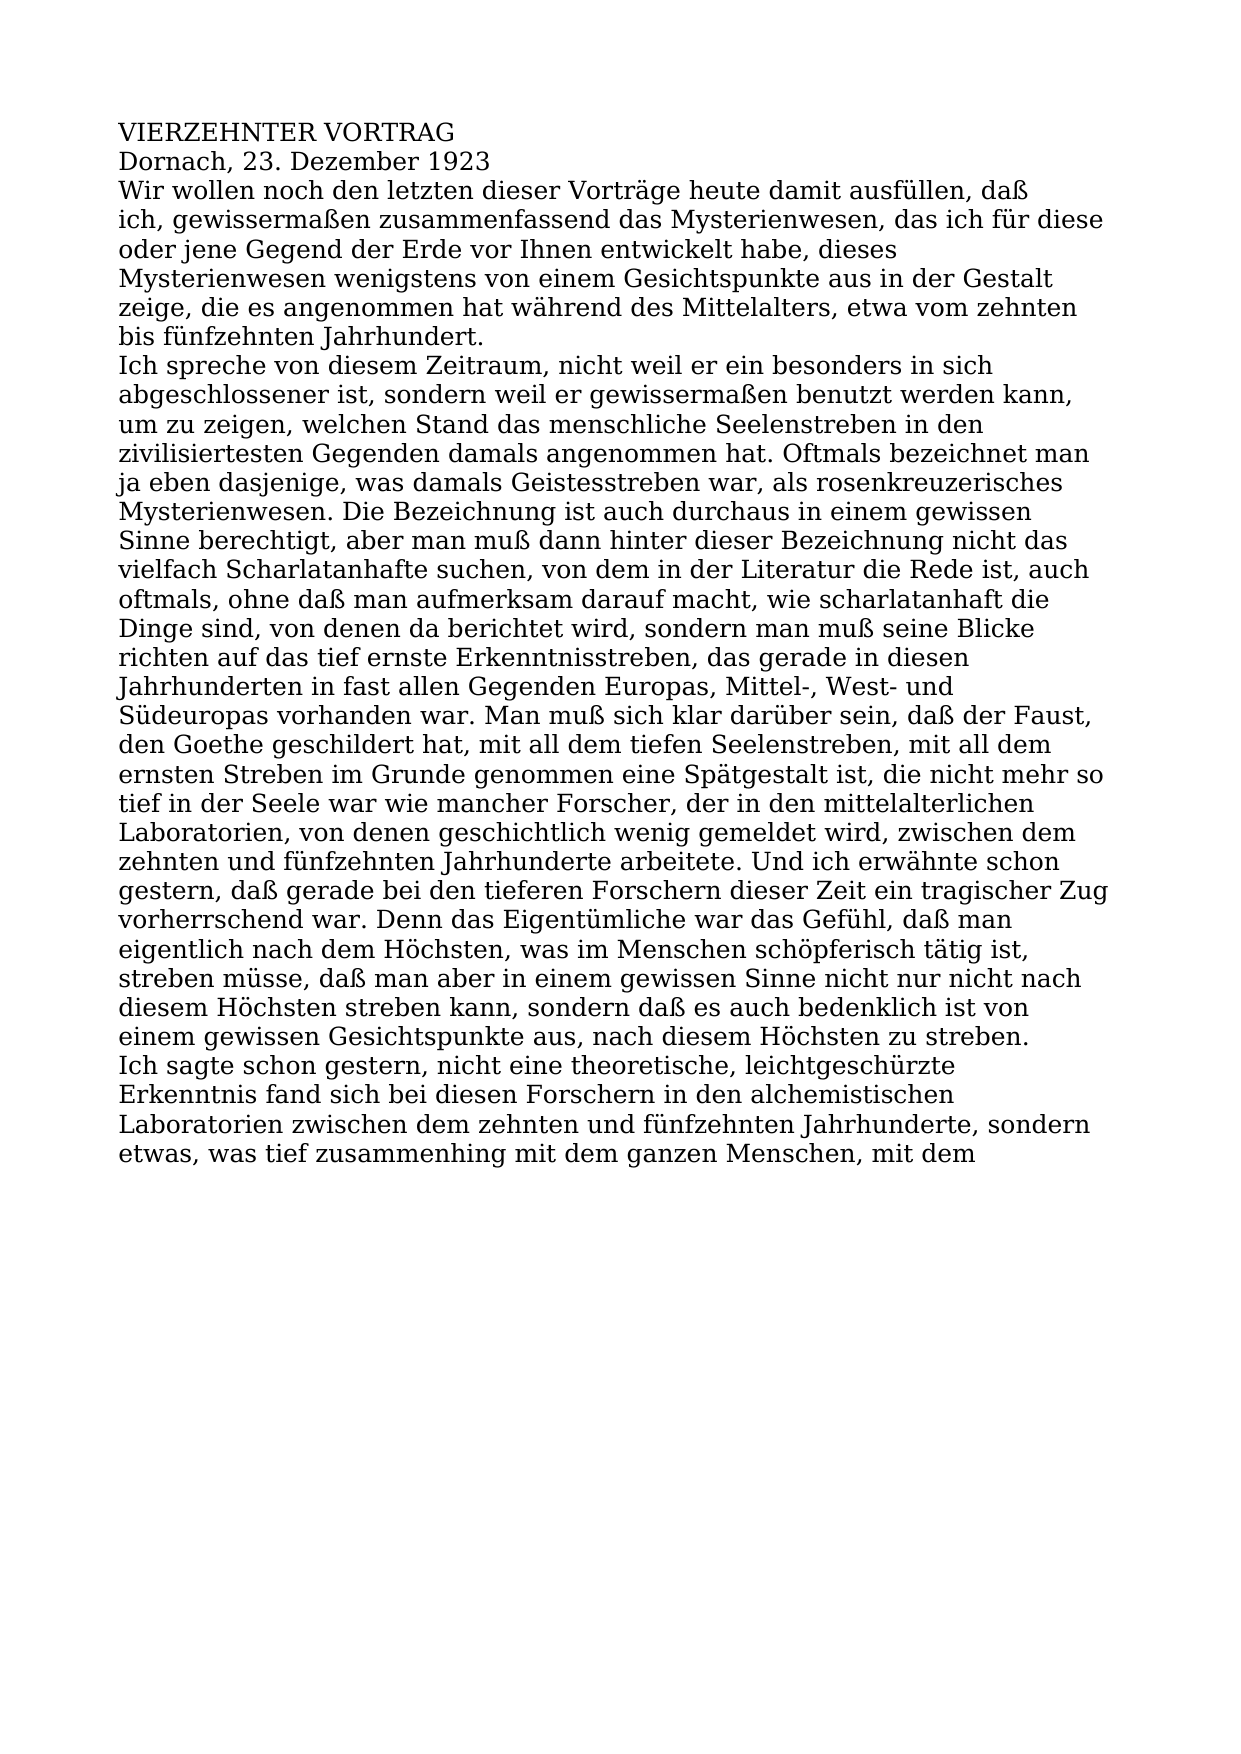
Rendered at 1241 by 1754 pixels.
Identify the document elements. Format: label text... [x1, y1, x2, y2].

text richten auf das tief ernste Erkenntnisstreben, das gerade in diesen [118, 643, 1122, 672]
text Mysterienwesen wenigstens von einem Gesichtspunkte aus in der Gestalt [118, 264, 1122, 293]
text den Goethe geschildert hat, mit all dem tiefen Seelenstreben, mit all dem [118, 731, 1122, 760]
text Jahrhunderten in fast allen Gegenden Europas, Mittel-, West- und [118, 672, 1122, 701]
text tief in der Seele war wie mancher Forscher, der in den mittelalterlichen [118, 789, 1122, 818]
text gestern, daß gerade bei den tieferen Forschern dieser Zeit ein tragischer Zug [118, 876, 1122, 906]
text abgeschlossener ist, sondern weil er gewissermaßen benutzt werden kann, [118, 381, 1122, 410]
text VIERZEHNTER VORTRAG [118, 118, 1122, 147]
text Wir wollen noch den letzten dieser Vorträge heute damit ausfüllen, daß [118, 176, 1122, 206]
text Ich sagte schon gestern, nicht eine theoretische, leichtgeschürzte [118, 1051, 1122, 1081]
text Dinge sind, von denen da berichtet wird, sondern man muß seine Blicke [118, 614, 1122, 643]
text Südeuropas vorhanden war. Man muß sich klar darüber sein, daß der Faust, [118, 701, 1122, 731]
text bis fünfzehnten Jahrhundert. [118, 322, 1122, 351]
text vorherrschend war. Denn das Eigentümliche war das Gefühl, daß man [118, 906, 1122, 935]
text Laboratorien, von denen geschichtlich wenig gemeldet wird, zwischen dem [118, 818, 1122, 847]
text oder jene Gegend der Erde vor Ihnen entwickelt habe, dieses [118, 235, 1122, 264]
text um zu zeigen, welchen Stand das menschliche Seelenstreben in den [118, 410, 1122, 439]
text Ich spreche von diesem Zeitraum, nicht weil er ein besonders in sich [118, 351, 1122, 381]
text zehnten und fünfzehnten Jahrhunderte arbeitete. Und ich erwähnte schon [118, 847, 1122, 876]
text Mysterienwesen. Die Bezeichnung ist auch durchaus in einem gewissen [118, 497, 1122, 526]
text Erkenntnis fand sich bei diesen Forschern in den alchemistischen [118, 1081, 1122, 1110]
text etwas, was tief zusammenhing mit dem ganzen Menschen, mit dem [118, 1139, 1122, 1168]
text Dornach, 23. Dezember 1923 [118, 147, 1122, 176]
text streben müsse, daß man aber in einem gewissen Sinne nicht nur nicht nach [118, 964, 1122, 993]
text Laboratorien zwischen dem zehnten und fünfzehnten Jahrhunderte, sondern [118, 1110, 1122, 1139]
text zivilisiertesten Gegenden damals angenommen hat. Oftmals bezeichnet man [118, 439, 1122, 468]
text ich, gewissermaßen zusammenfassend das Mysterienwesen, das ich für diese [118, 206, 1122, 235]
text Sinne berechtigt, aber man muß dann hinter dieser Bezeichnung nicht das [118, 526, 1122, 556]
text einem gewissen Gesichtspunkte aus, nach diesem Höchsten zu streben. [118, 1022, 1122, 1051]
text diesem Höchsten streben kann, sondern daß es auch bedenklich ist von [118, 993, 1122, 1022]
text eigentlich nach dem Höchsten, was im Menschen schöpferisch tätig ist, [118, 935, 1122, 964]
text oftmals, ohne daß man aufmerksam darauf macht, wie scharlatanhaft die [118, 585, 1122, 614]
text ernsten Streben im Grunde genommen eine Spätgestalt ist, die nicht mehr so [118, 760, 1122, 789]
text zeige, die es angenommen hat während des Mittelalters, etwa vom zehnten [118, 293, 1122, 322]
text vielfach Scharlatanhafte suchen, von dem in der Literatur die Rede ist, auch [118, 556, 1122, 585]
text ja eben dasjenige, was damals Geistesstreben war, als rosenkreuzerisches [118, 468, 1122, 497]
